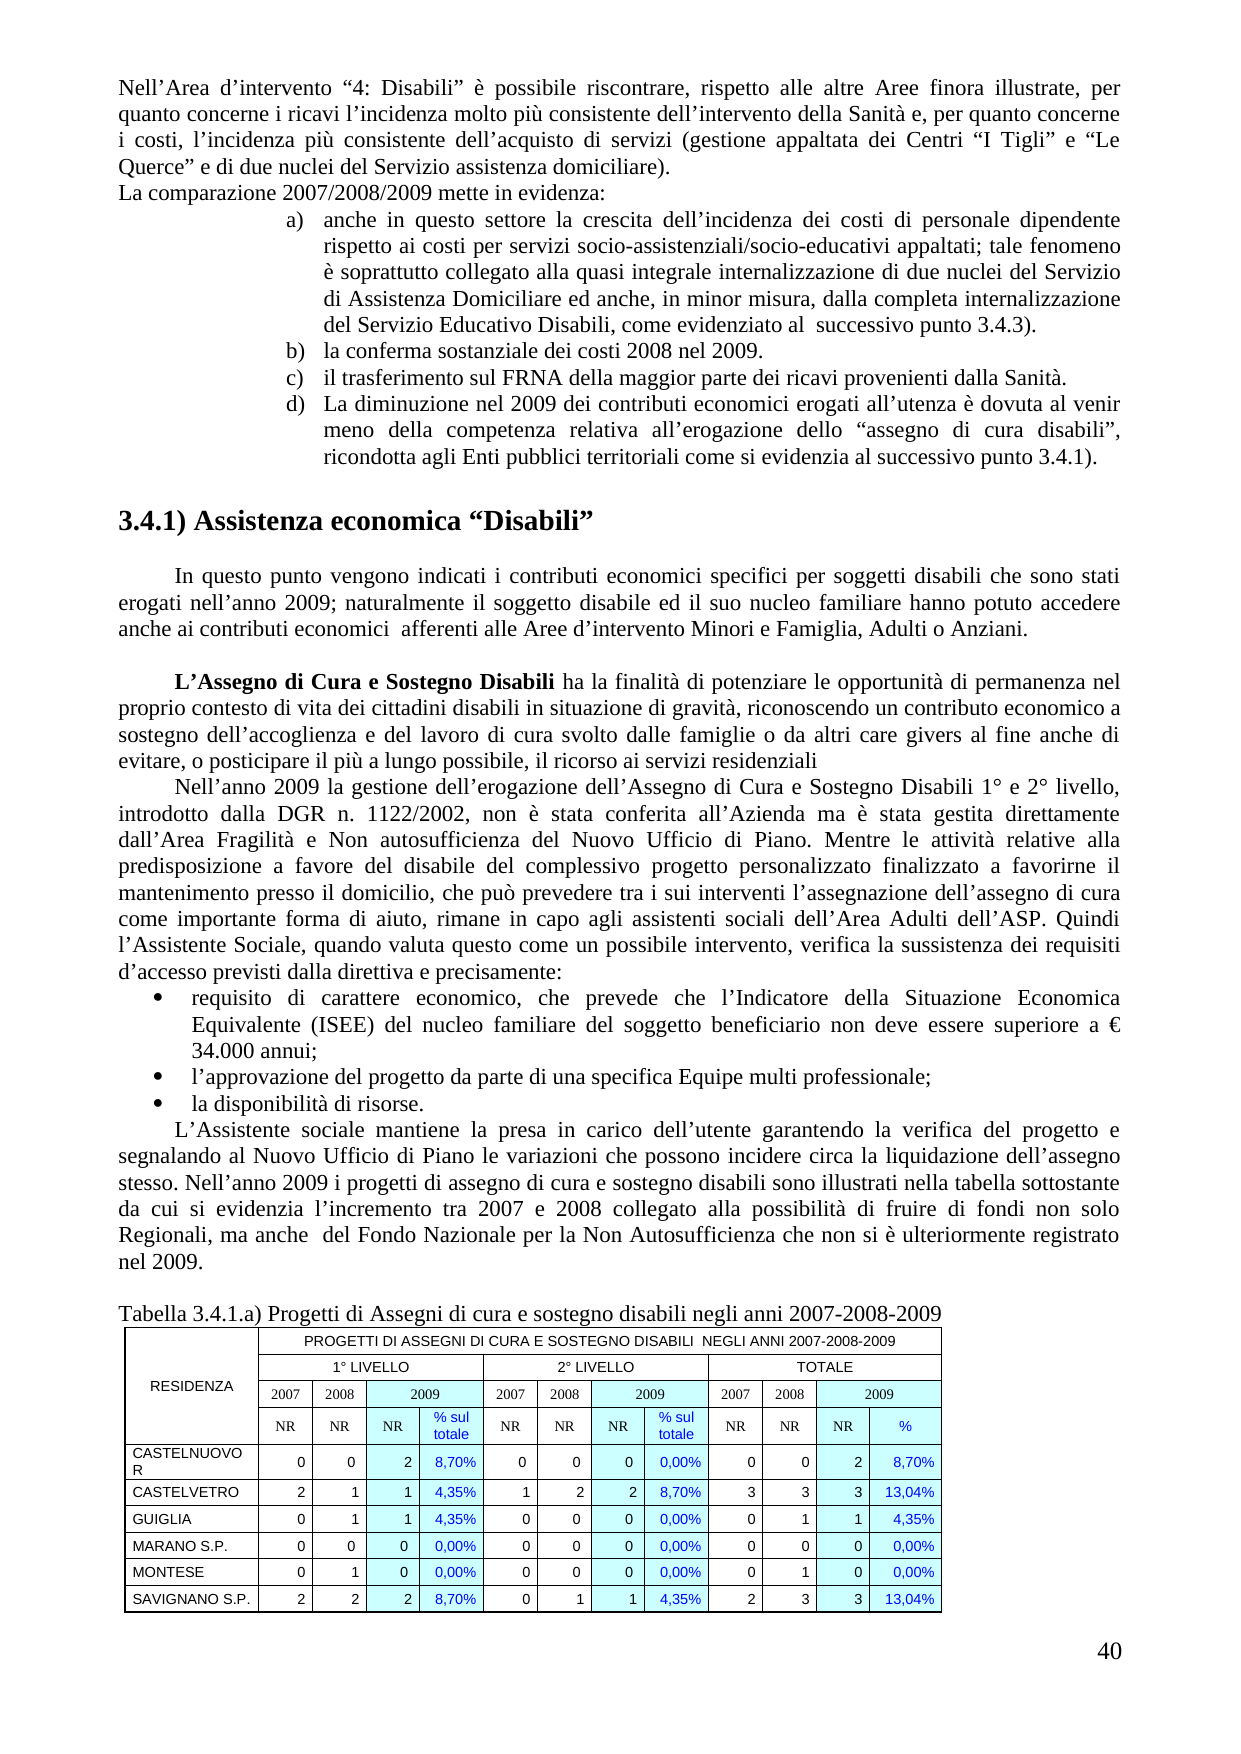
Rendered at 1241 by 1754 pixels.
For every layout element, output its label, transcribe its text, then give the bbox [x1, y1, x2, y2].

table_cell % sul totale [420, 1408, 483, 1444]
table_cell 3 [763, 1586, 816, 1611]
table_cell 2009 [592, 1381, 708, 1407]
list l’approvazione del progetto da parte di una specifica Equipe multi professionale; [154, 1063, 1122, 1090]
table_cell 0 [367, 1533, 419, 1558]
table_cell 0 [259, 1506, 312, 1532]
table_cell 13,04% [870, 1586, 941, 1611]
table_cell 0 [538, 1445, 591, 1479]
table_cell 1 [367, 1506, 419, 1532]
table_cell 1 [817, 1506, 869, 1532]
table_cell 2 [538, 1480, 591, 1505]
table_cell 2 [817, 1445, 869, 1479]
table_cell 8,70% [420, 1586, 483, 1611]
table_cell NR [592, 1408, 644, 1444]
table_cell 3 [709, 1480, 762, 1505]
table_cell 0,00% [870, 1559, 941, 1585]
table_cell 0 [313, 1445, 366, 1479]
table_cell 4,35% [420, 1506, 483, 1532]
table_cell CASTELVETRO [126, 1480, 258, 1505]
table_cell 0 [259, 1559, 312, 1585]
table_cell 0 [259, 1445, 312, 1479]
text L’Assistente sociale mantiene la presa in carico dell’utente garantendo la verifica del progetto e segnalando al Nuovo Ufficio di Piano le variazioni che possono incidere circa la liquidazione dell’assegno stesso. Nell’anno 2009 i progetti di assegno di cura e sostegno disabili sono illustrati nella tabella sottostante da cui si evidenzia l’incremento tra 2007 e 2008 collegato alla possibilità di fruire di fondi non solo Regionali, ma anche del Fondo Nazionale per la Non Autosufficienza che non si è ulteriormente registrato nel 2009. [118, 1116, 1122, 1274]
table_cell 3 [817, 1480, 869, 1505]
table_cell 4,35% [420, 1480, 483, 1505]
table_cell 8,70% [645, 1480, 708, 1505]
list la disponibilità di risorse. [154, 1090, 1122, 1116]
table_cell 1 [313, 1506, 366, 1532]
table_cell 2008 [538, 1381, 591, 1407]
table_cell 0 [538, 1533, 591, 1558]
list il trasferimento sul FRNA della maggior parte dei ricavi provenienti dalla Sanità. [286, 364, 1122, 390]
table_cell 0 [709, 1559, 762, 1585]
table_cell 0 [592, 1445, 644, 1479]
table_cell 0 [484, 1586, 537, 1611]
text La comparazione 2007/2008/2009 mette in evidenza: [118, 179, 1122, 206]
table_cell 0 [484, 1445, 537, 1479]
table_cell 1 [538, 1586, 591, 1611]
table_header PROGETTI DI ASSEGNI DI CURA E SOSTEGNO DISABILI NEGLI ANNI 2007-2008-2009 [259, 1328, 941, 1353]
table_cell 0,00% [420, 1533, 483, 1558]
table_cell NR [259, 1408, 312, 1444]
table_cell 2 [259, 1586, 312, 1611]
table_cell 4,35% [870, 1506, 941, 1532]
table_cell 0,00% [645, 1533, 708, 1558]
table_cell 0 [763, 1533, 816, 1558]
table_cell 2 [313, 1586, 366, 1611]
table_cell 0,00% [420, 1559, 483, 1585]
table_cell 0 [709, 1506, 762, 1532]
text Nell’Area d’intervento “4: Disabili” è possibile riscontrare, rispetto alle altre Aree finora illustrate, per quanto concerne i ricavi l’incidenza molto più consistente dell’intervento della Sanità e, per quanto concerne i costi, l’incidenza più consistente dell’acquisto di servizi (gestione appaltata dei Centri “I Tigli” e “Le Querce” e di due nuclei del Servizio assistenza domiciliare). [118, 74, 1122, 179]
table_cell 1 [484, 1480, 537, 1505]
table_cell 0 [259, 1533, 312, 1558]
table_cell NR [763, 1408, 816, 1444]
table_cell 1 [313, 1559, 366, 1585]
list la conferma sostanziale dei costi 2008 nel 2009. [286, 337, 1122, 364]
table_cell 1 [592, 1586, 644, 1611]
table_cell 0 [592, 1559, 644, 1585]
table_cell 1 [367, 1480, 419, 1505]
table_cell 0 [538, 1559, 591, 1585]
table_cell 0 [592, 1533, 644, 1558]
table_cell 1° LIVELLO [259, 1355, 483, 1380]
table_cell 2007 [709, 1381, 762, 1407]
table_cell 13,04% [870, 1480, 941, 1505]
table_cell NR [709, 1408, 762, 1444]
table_cell 2008 [763, 1381, 816, 1407]
table_cell MONTESE [126, 1559, 258, 1585]
table_cell 0 [817, 1559, 869, 1585]
text L’Assegno di Cura e Sostegno Disabili ha la finalità di potenziare le opportunità di permanenza nel proprio contesto di vita dei cittadini disabili in situazione di gravità, riconoscendo un contributo economico a sostegno dell’accoglienza e del lavoro di cura svolto dalle famiglie o da altri care givers al fine anche di evitare, o posticipare il più a lungo possibile, il ricorso ai servizi residenziali [118, 668, 1122, 773]
table_cell 2009 [367, 1381, 483, 1407]
table_cell NR [367, 1408, 419, 1444]
text Nell’anno 2009 la gestione dell’erogazione dell’Assegno di Cura e Sostegno Disabili 1° e 2° livello, introdotto dalla DGR n. 1122/2002, non è stata conferita all’Azienda ma è stata gestita direttamente dall’Area Fragilità e Non autosufficienza del Nuovo Ufficio di Piano. Mentre le attività relative alla predisposizione a favore del disabile del complessivo progetto personalizzato finalizzato a favorirne il mantenimento presso il domicilio, che può prevedere tra i sui interventi l’assegnazione dell’assegno di cura come importante forma di aiuto, rimane in capo agli assistenti sociali dell’Area Adulti dell’ASP. Quindi l’Assistente Sociale, quando valuta questo come un possibile intervento, verifica la sussistenza dei requisiti d’accesso previsti dalla direttiva e precisamente: [118, 773, 1122, 984]
table_cell NR [484, 1408, 537, 1444]
table_cell 8,70% [870, 1445, 941, 1479]
table_cell 3 [763, 1480, 816, 1505]
table_cell 0 [709, 1445, 762, 1479]
table_cell 0 [484, 1533, 537, 1558]
table_cell NR [817, 1408, 869, 1444]
table_cell 0,00% [645, 1559, 708, 1585]
table_cell 0 [538, 1506, 591, 1532]
text In questo punto vengono indicati i contributi economici specifici per soggetti disabili che sono stati erogati nell’anno 2009; naturalmente il soggetto disabile ed il suo nucleo familiare hanno potuto accedere anche ai contributi economici afferenti alle Aree d’intervento Minori e Famiglia, Adulti o Anziani. [118, 563, 1122, 642]
table_cell MARANO S.P. [126, 1533, 258, 1558]
list anche in questo settore la crescita dell’incidenza dei costi di personale dipendente rispetto ai costi per servizi socio-assistenziali/socio-educativi appaltati; tale fenomeno è soprattutto collegato alla quasi integrale internalizzazione di due nuclei del Servizio di Assistenza Domiciliare ed anche, in minor misura, dalla completa internalizzazione del Servizio Educativo Disabili, come evidenziato al successivo punto 3.4.3). [286, 206, 1122, 337]
table_cell 2 [592, 1480, 644, 1505]
table_cell 2007 [259, 1381, 312, 1407]
table_cell 1 [313, 1480, 366, 1505]
table_cell 2008 [313, 1381, 366, 1407]
table_cell 0,00% [645, 1506, 708, 1532]
table_cell 1 [763, 1506, 816, 1532]
table_cell 4,35% [645, 1586, 708, 1611]
list requisito di carattere economico, che prevede che l’Indicatore della Situazione Economica Equivalente (ISEE) del nucleo familiare del soggetto beneficiario non deve essere superiore a € 34.000 annui; [154, 984, 1122, 1063]
table_cell 2 [367, 1445, 419, 1479]
table_cell 2° LIVELLO [484, 1355, 708, 1380]
table_cell 0 [484, 1559, 537, 1585]
table_cell 0 [763, 1445, 816, 1479]
table_cell 2009 [817, 1381, 941, 1407]
table_cell 2 [259, 1480, 312, 1505]
text 3.4.1) Assistenza economica “Disabili” [118, 503, 1122, 536]
table_cell % sul totale [645, 1408, 708, 1444]
table_cell 2 [367, 1586, 419, 1611]
table_cell 0 [709, 1533, 762, 1558]
table_cell 0 [367, 1559, 419, 1585]
table_cell 2 [709, 1586, 762, 1611]
table_cell 8,70% [420, 1445, 483, 1479]
table_cell 0 [313, 1533, 366, 1558]
table_cell % [870, 1408, 941, 1444]
table_cell 0 [484, 1506, 537, 1532]
list La diminuzione nel 2009 dei contributi economici erogati all’utenza è dovuta al venir meno della competenza relativa all’erogazione dello “assegno di cura disabili”, ricondotta agli Enti pubblici territoriali come si evidenzia al successivo punto 3.4.1). [286, 390, 1122, 469]
text Tabella 3.4.1.a) Progetti di Assegni di cura e sostegno disabili negli anni 2007-2008-2009 [118, 1301, 1122, 1327]
table_cell GUIGLIA [126, 1506, 258, 1532]
table_header RESIDENZA [126, 1328, 258, 1444]
table_cell CASTELNUOVO R [126, 1445, 258, 1479]
table_cell 0 [817, 1533, 869, 1558]
table_cell SAVIGNANO S.P. [126, 1586, 258, 1611]
table_cell 0 [592, 1506, 644, 1532]
table_cell 3 [817, 1586, 869, 1611]
table_cell NR [538, 1408, 591, 1444]
table_cell 2007 [484, 1381, 537, 1407]
table_cell 0,00% [645, 1445, 708, 1479]
table_cell 0,00% [870, 1533, 941, 1558]
table_cell NR [313, 1408, 366, 1444]
table_cell TOTALE [709, 1355, 941, 1380]
table_cell 1 [763, 1559, 816, 1585]
